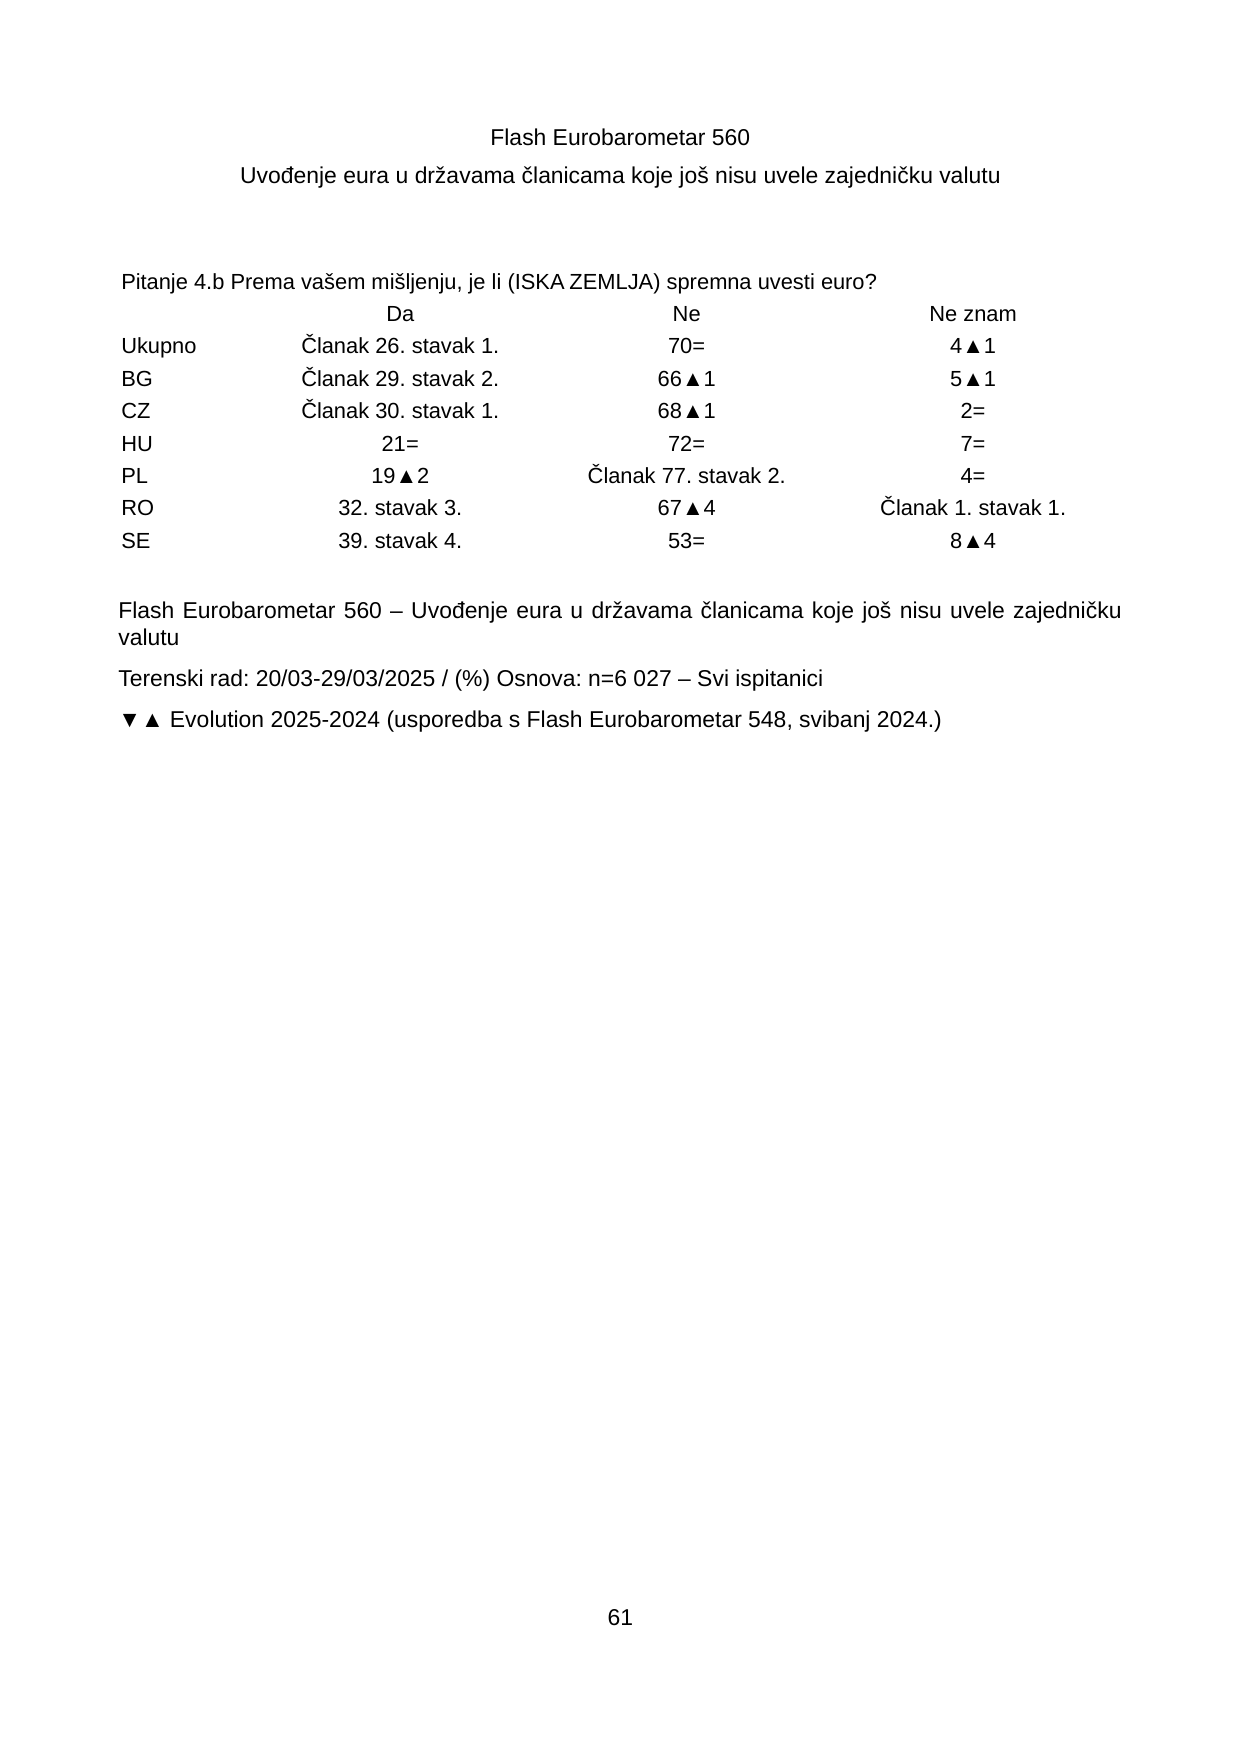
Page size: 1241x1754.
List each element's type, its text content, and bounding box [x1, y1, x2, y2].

table_cell Ne znam [830, 298, 1116, 330]
table_cell Članak 30. stavak 1. [257, 395, 543, 427]
table_cell Članak 77. stavak 2. [543, 459, 830, 492]
table_cell 32. stavak 3. [257, 492, 543, 524]
table_cell 19▲2 [257, 459, 543, 492]
table_cell Članak 26. stavak 1. [257, 330, 543, 362]
table_cell 67▲4 [543, 492, 830, 524]
table_cell Članak 1. stavak 1. [830, 492, 1116, 524]
table_cell 5▲1 [830, 362, 1116, 394]
table_cell HU [118, 427, 257, 459]
text ▼▲ Evolution 2025-2024 (usporedba s Flash Eurobarometar 548, svibanj 2024.) [118, 706, 1122, 732]
table_cell 68▲1 [543, 395, 830, 427]
table_cell 4▲1 [830, 330, 1116, 362]
text Terenski rad: 20/03-29/03/2025 / (%) Osnova: n=6 027 – Svi ispitanici [118, 665, 1122, 691]
table_cell 7= [830, 427, 1116, 459]
table_cell 72= [543, 427, 830, 459]
table_cell 70= [543, 330, 830, 362]
table_cell CZ [118, 395, 257, 427]
table_cell 66▲1 [543, 362, 830, 394]
table_cell 8▲4 [830, 524, 1116, 557]
table_cell Da [257, 298, 543, 330]
table_cell PL [118, 459, 257, 492]
table_cell 4= [830, 459, 1116, 492]
table_cell 39. stavak 4. [257, 524, 543, 557]
table_cell SE [118, 524, 257, 557]
table_cell Članak 29. stavak 2. [257, 362, 543, 394]
table_cell BG [118, 362, 257, 394]
table_cell [118, 298, 257, 330]
table_cell 2= [830, 395, 1116, 427]
table_cell Ne [543, 298, 830, 330]
table_cell RO [118, 492, 257, 524]
table_cell 53= [543, 524, 830, 557]
table_header Pitanje 4.b Prema vašem mišljenju, je li (ISKA ZEMLJA) spremna uvesti euro? [118, 265, 1116, 297]
table_cell Ukupno [118, 330, 257, 362]
table_cell 21= [257, 427, 543, 459]
text Flash Eurobarometar 560 – Uvođenje eura u državama članicama koje još nisu uvele zajedničku valutu [118, 597, 1122, 650]
